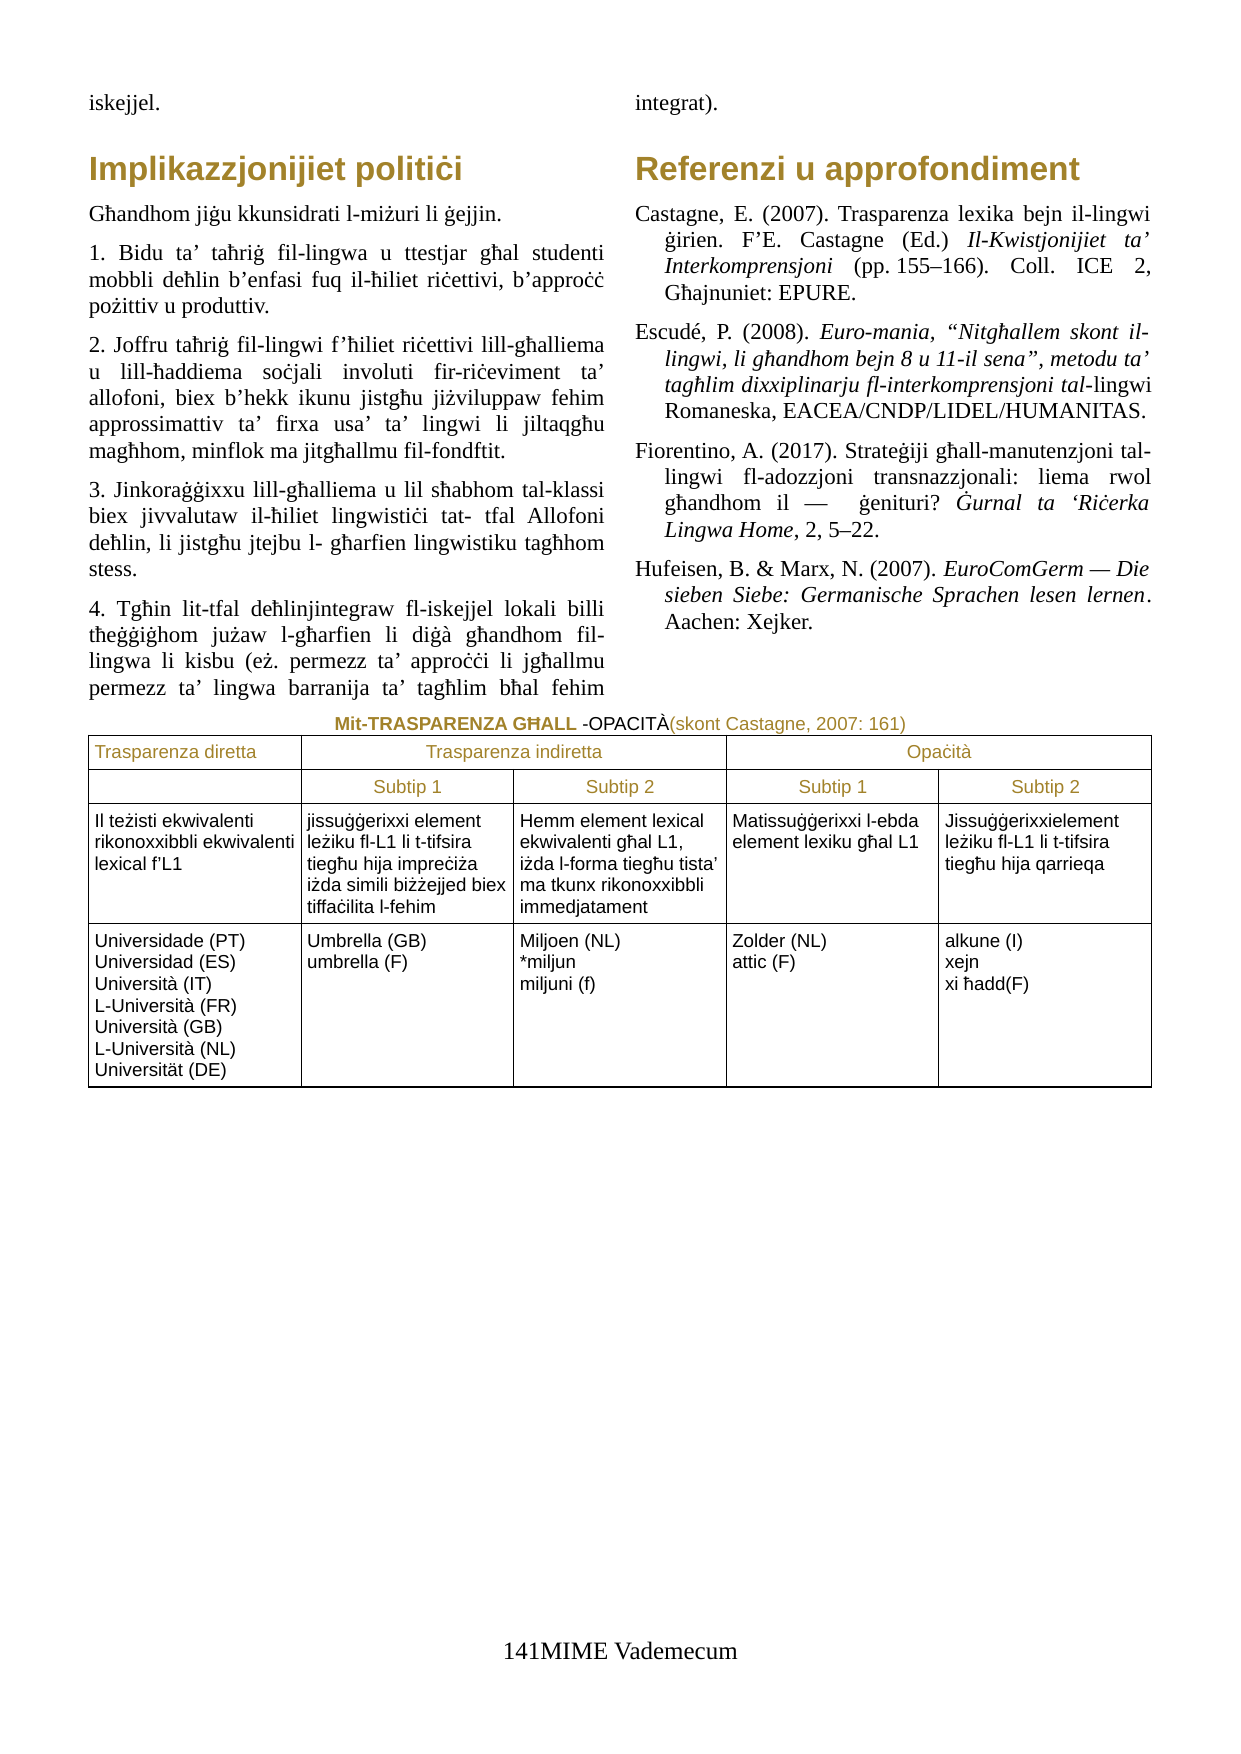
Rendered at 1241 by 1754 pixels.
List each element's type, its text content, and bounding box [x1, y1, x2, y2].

table_cell Matissuġġerixxi l-ebda element lexiku għal L1 [727, 804, 938, 923]
text Escudé, P. (2008). Euro-mania, “Nitgħallem skont il-lingwi, li għandhom bejn 8 u 11-il sena”, metodu ta’ tagħlim dixxiplinarju fl-interkomprensjoni tal-lingwi Romaneska, EACEA/CNDP/LIDEL/HUMANITAS. [635, 318, 1152, 424]
text Hufeisen, B. & Marx, N. (2007). EuroComGerm — Die sieben Siebe: Germanische Sprachen lesen lernen. Aachen: Xejker. [635, 555, 1152, 634]
table_cell Miljoen (NL) *miljun miljuni (f) [514, 924, 726, 1086]
table_header Trasparenza diretta [89, 736, 301, 769]
text Għandhom jiġu kkunsidrati l-miżuri li ġejjin. [88, 200, 605, 226]
table_cell Subtip 2 [939, 770, 1151, 803]
text integrat). [635, 88, 1152, 115]
table_cell Universidade (PT) Universidad (ES) Università (IT) L-Università (FR) Università (GB) L-Università (NL) Universität (DE) [89, 924, 301, 1086]
table_cell Subtip 2 [514, 770, 726, 803]
table_cell [89, 770, 301, 803]
table_header Trasparenza indiretta [302, 736, 726, 769]
subtitle Implikazzjonijiet politiċi [88, 149, 605, 187]
text 1. Bidu ta’ taħriġ fil-lingwa u ttestjar għal studenti mobbli deħlin b’enfasi fuq il-ħiliet riċettivi, b’approċċ pożittiv u produttiv. [88, 239, 605, 318]
table_cell alkune (I) xejn xi ħadd(F) [939, 924, 1151, 1086]
table_cell Hemm element lexical ekwivalenti għal L1, iżda l-forma tiegħu tista’ ma tkunx rikonoxxibbli immedjatament [514, 804, 726, 923]
table_cell Subtip 1 [302, 770, 513, 803]
table_cell Subtip 1 [727, 770, 938, 803]
table_cell jissuġġerixxi element leżiku fl-L1 li t-tifsira tiegħu hija impreċiża iżda simili biżżejjed biex tiffaċilita l-fehim [302, 804, 513, 923]
text Fiorentino, A. (2017). Strateġiji għall-manutenzjoni tal-lingwi fl-adozzjoni transnazzjonali: liema rwol għandhom il — ​ ġenituri? Ġurnal ta ‘Riċerka Lingwa Home, 2, 5–22. [635, 437, 1152, 542]
table_header Opaċità [727, 736, 1151, 769]
subtitle Referenzi u approfondiment [635, 149, 1152, 187]
text iskejjel. [88, 88, 605, 115]
text Castagne, E. (2007). Trasparenza lexika bejn il-lingwi ġirien. F’E. Castagne (Ed.) Il-Kwistjonijiet ta’ Interkomprensjoni (pp. 155–166). Coll. ICE 2, Għajnuniet: EPURE. [635, 200, 1152, 305]
text 3. Jinkoraġġixxu lill-għalliema u lil sħabhom tal-klassi biex jivvalutaw il-ħiliet lingwistiċi tat- tfal Allofoni deħlin, li jistgħu jtejbu l- għarfien lingwistiku tagħhom stess. [88, 476, 605, 582]
text 2. Joffru taħriġ fil-lingwi f’ħiliet riċettivi lill-għalliema u lill-ħaddiema soċjali involuti fir-riċeviment ta’ allofoni, biex b’hekk ikunu jistgħu jiżviluppaw fehim approssimattiv ta’ firxa usa’ ta’ lingwi li jiltaqgħu magħhom, minflok ma jitgħallmu fil-fondftit. [88, 331, 605, 463]
table_cell Zolder (NL) attic (F) [727, 924, 938, 1086]
table_cell Jissuġġerixxielement leżiku fl-L1 li t-tifsira tiegħu hija qarrieqa [939, 804, 1151, 923]
table_cell Il teżisti ekwivalenti rikonoxxibbli ekwivalenti lexical f’L1 [89, 804, 301, 923]
table_cell Umbrella (GB) umbrella (F) [302, 924, 513, 1086]
text Mit-TRASPARENZA GĦALL -OPACITÀ(skont Castagne, 2007: 161) [88, 713, 1152, 734]
text 4. Tgħin lit-tfal deħlinjintegraw fl-iskejjel lokali billi tħeġġiġhom jużaw l-għarfien li diġà għandhom fil-lingwa li kisbu (eż. permezz ta’ approċċi li jgħallmu permezz ta’ lingwa barranija ta’ tagħlim bħal fehim [88, 594, 605, 700]
